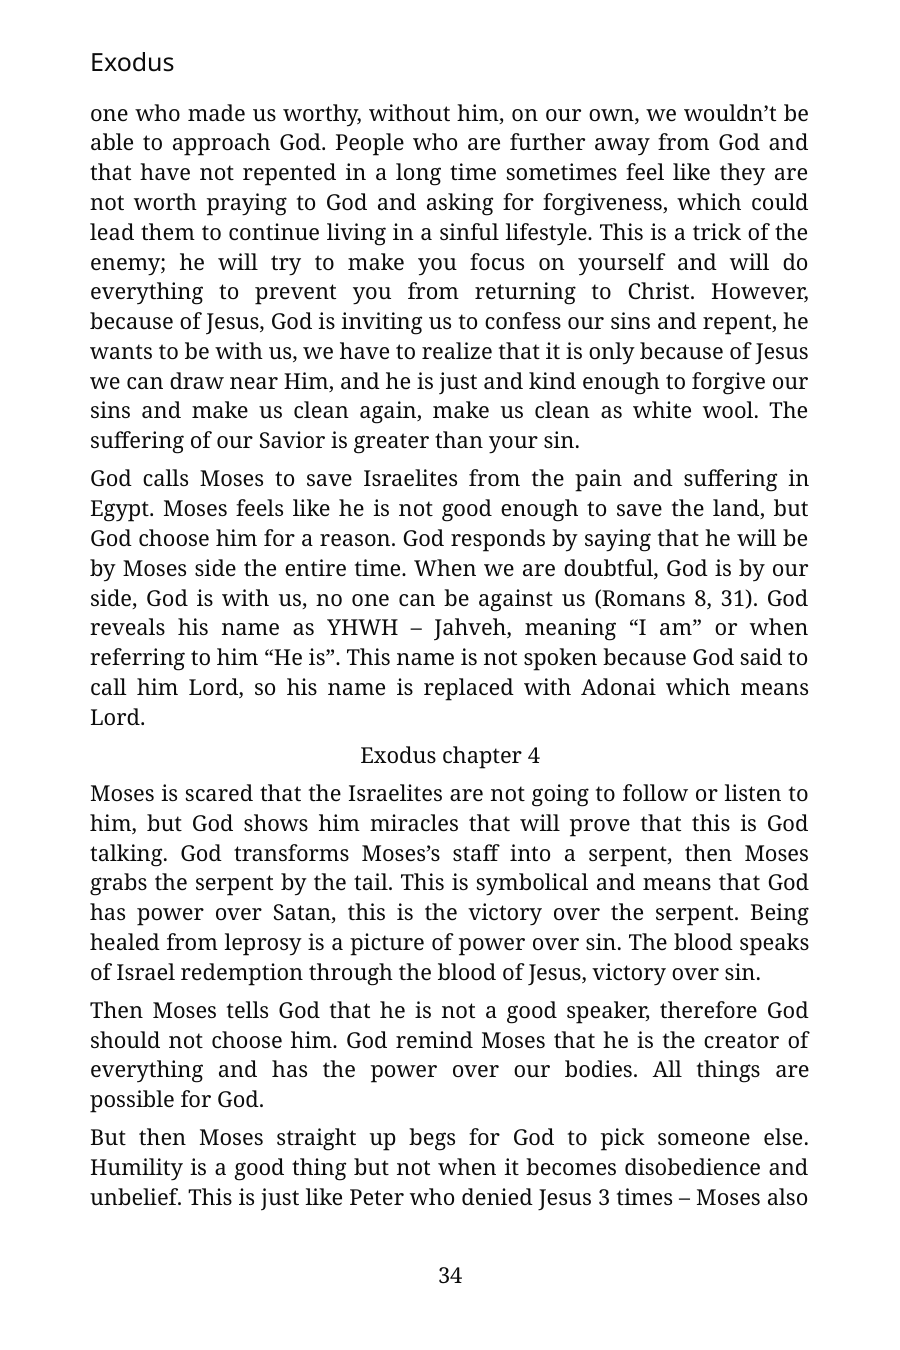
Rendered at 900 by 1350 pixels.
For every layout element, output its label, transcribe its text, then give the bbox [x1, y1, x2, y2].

text Then Moses tells God that he is not a good speaker, therefore God should not choose him. God remind Moses that he is the creator of everything and has the power over our bodies. All things are possible for God. [90, 995, 810, 1114]
text one who made us worthy, without him, on our own, we wouldn’t be able to approach God. People who are further away from God and that have not repented in a long time sometimes feel like they are not worth praying to God and asking for forgiveness, which could lead them to continue living in a sinful lifestyle. This is a trick of the enemy; he will try to make you focus on yourself and will do everything to prevent you from returning to Christ. However, because of Jesus, God is inviting us to confess our sins and repent, he wants to be with us, we have to realize that it is only because of Jesus we can draw near Him, and he is just and kind enough to forgive our sins and make us clean again, make us clean as white wool. The suffering of our Savior is greater than your sin. [90, 97, 810, 455]
text Moses is scared that the Israelites are not going to follow or listen to him, but God shows him miracles that will prove that this is God talking. God transforms Moses’s staff into a serpent, then Moses grabs the serpent by the tail. This is symbolical and means that God has power over Satan, this is the victory over the serpent. Being healed from leprosy is a picture of power over sin. The blood speaks of Israel redemption through the blood of Jesus, victory over sin. [90, 778, 810, 986]
text God calls Moses to save Israelites from the pain and suffering in Egypt. Moses feels like he is not good enough to save the land, but God choose him for a reason. God responds by saying that he will be by Moses side the entire time. When we are doubtful, God is by our side, God is with us, no one can be against us (Romans 8, 31). God reveals his name as YHWH – Jahveh, meaning “I am” or when referring to him “He is”. This name is not spoken because God said to call him Lord, so his name is replaced with Adonai which means Lord. [90, 463, 810, 731]
text Exodus chapter 4 [90, 740, 810, 769]
text But then Moses straight up begs for God to pick someone else. Humility is a good thing but not when it becomes disobedience and unbelief. This is just like Peter who denied Jesus 3 times – Moses also [90, 1122, 810, 1212]
